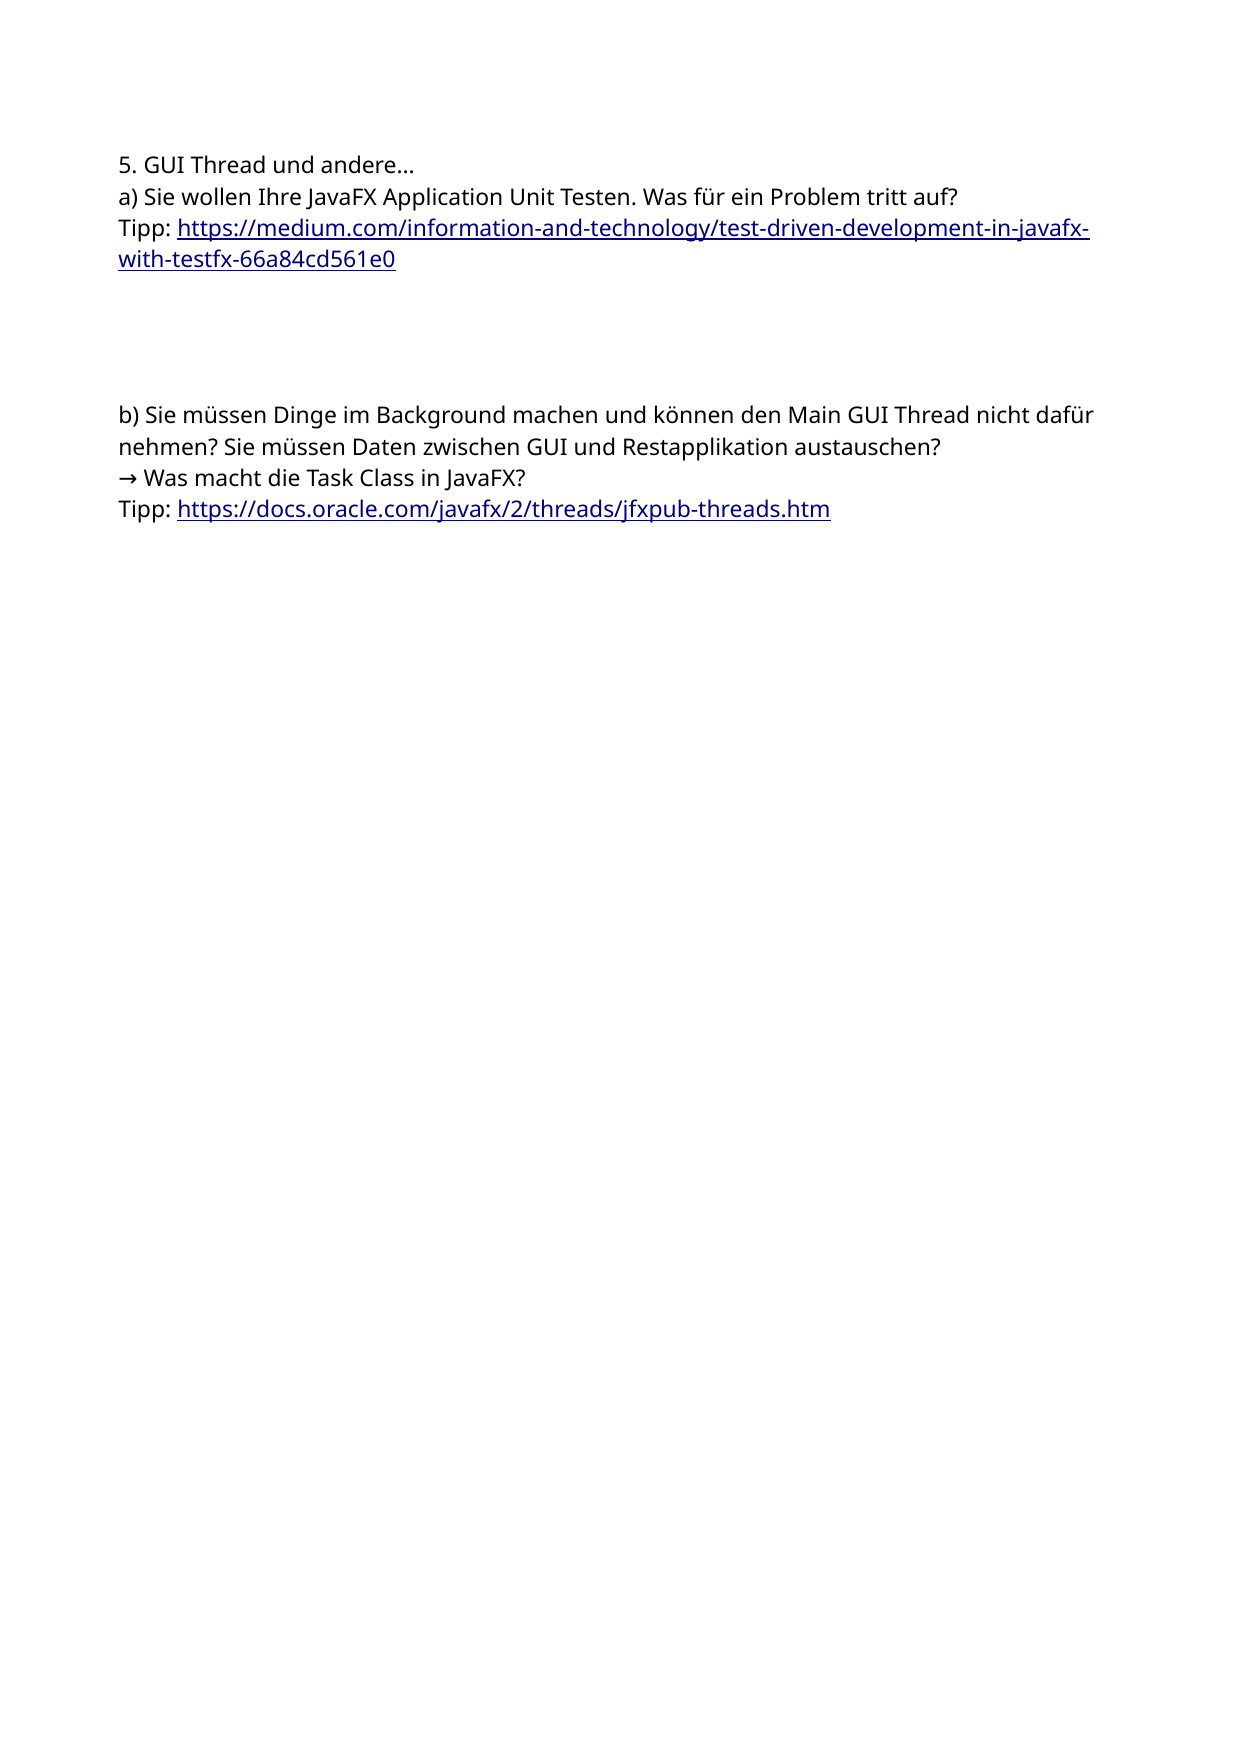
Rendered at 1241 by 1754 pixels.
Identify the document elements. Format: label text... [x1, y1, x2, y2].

text → Was macht die Task Class in JavaFX? [118, 462, 1122, 493]
text Tipp: https://medium.com/information-and-technology/test-driven-development-in-javafx-with-testfx-66a84cd561e0 [118, 212, 1122, 274]
text b) Sie müssen Dinge im Background machen und können den Main GUI Thread nicht dafür nehmen? Sie müssen Daten zwischen GUI und Restapplikation austauschen? [118, 399, 1122, 462]
text a) Sie wollen Ihre JavaFX Application Unit Testen. Was für ein Problem tritt auf? [118, 181, 1122, 212]
text Tipp: https://docs.oracle.com/javafx/2/threads/jfxpub-threads.htm [118, 493, 1122, 524]
text 5. GUI Thread und andere… [118, 149, 1122, 181]
